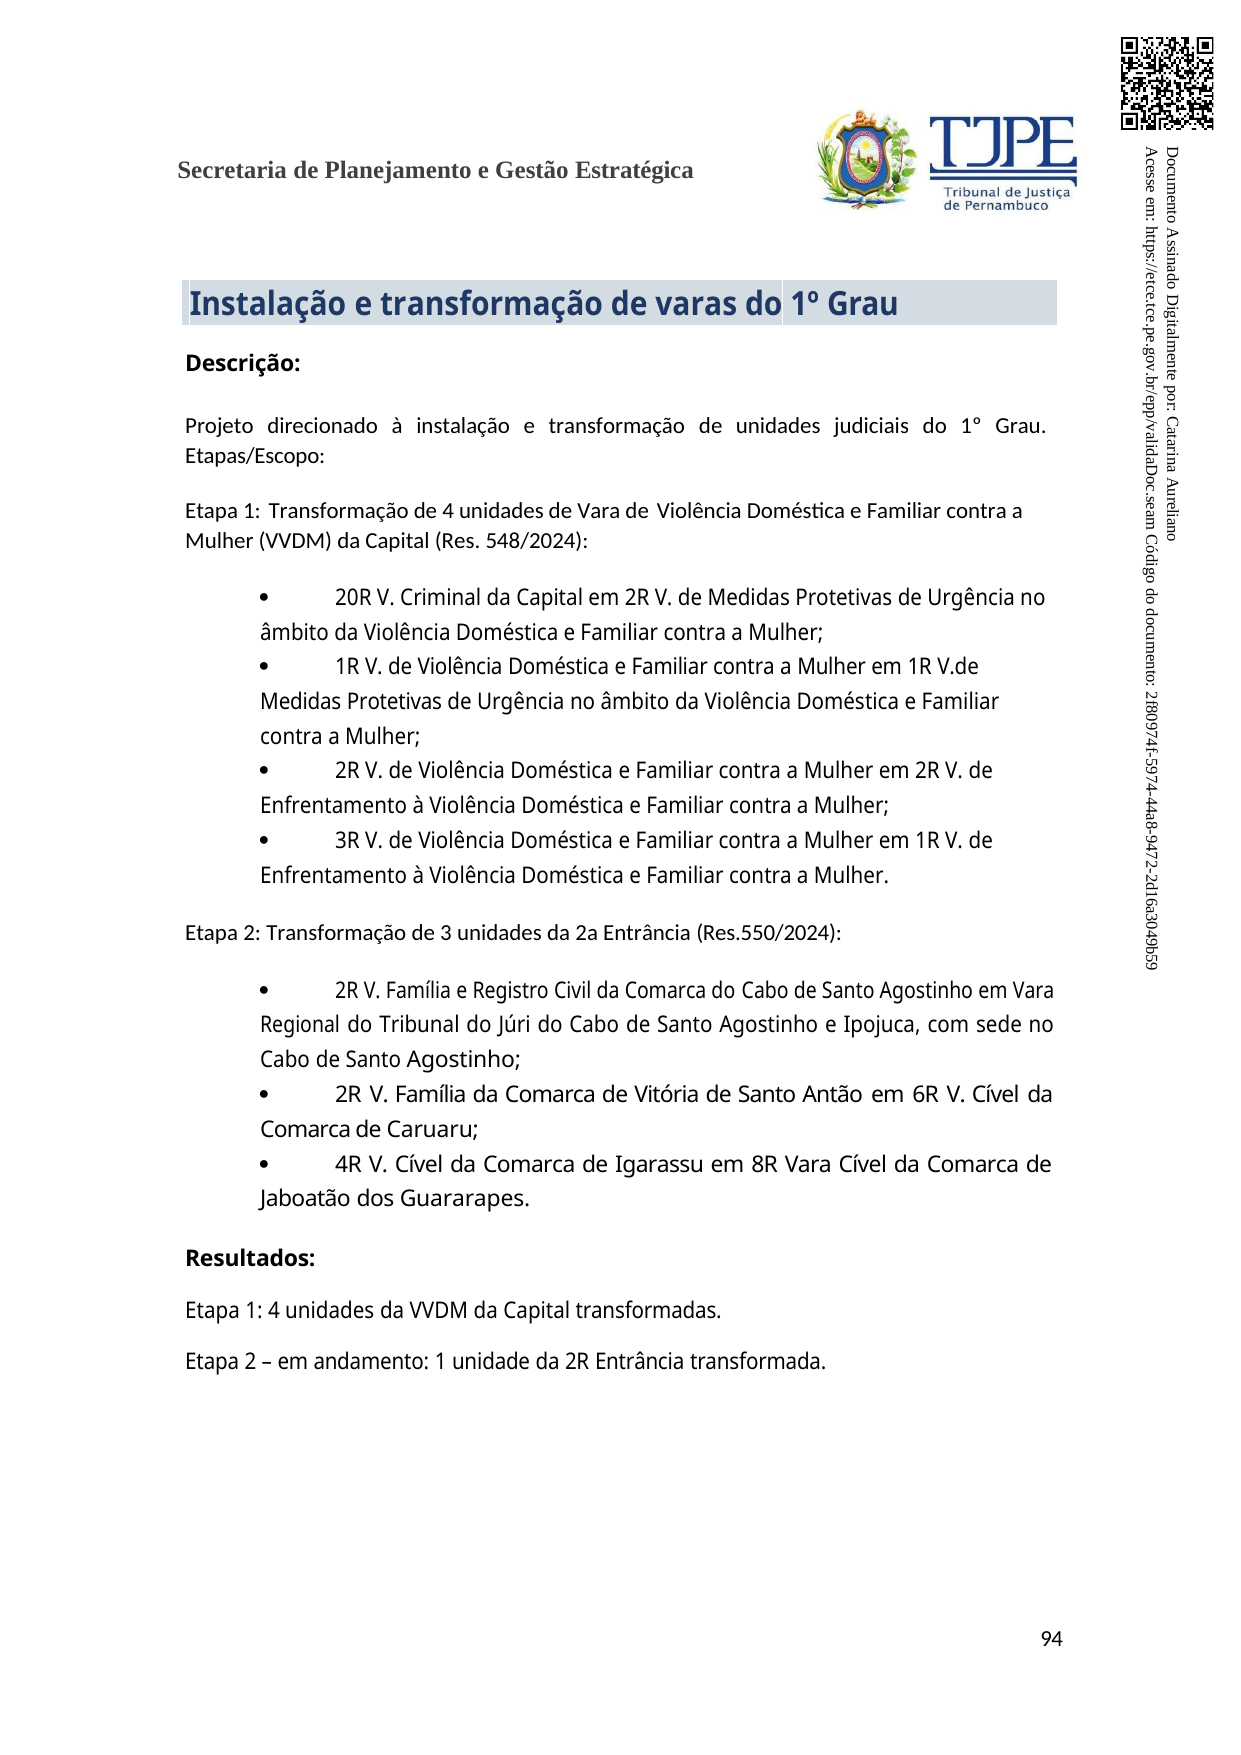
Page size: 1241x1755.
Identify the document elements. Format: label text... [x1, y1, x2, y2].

list 2R V. de Violência Doméstica e Familiar contra a Mulher em 2R V. de Enfrentamento à Violência Doméstica e Familiar contra a Mulher; [260, 754, 1053, 820]
text Secretaria de Planejamento e Gestão Estratégica [177, 155, 796, 183]
list 4R V. Cível da Comarca de Igarassu em 8R Vara Cível da Comarca de Jaboatão dos Guararapes. [260, 1148, 1053, 1213]
text Acesse em: https://etce.tce.pe.gov.br/epp/validaDoc.seam Código do documento: 2f80974f-5974-44a8-9472-2d16a3049b59 [1143, 146, 1162, 975]
text Etapa 1: 4 unidades da VVDM da Capital transformadas. [185, 1294, 1093, 1325]
subtitle Instalação e transformação de varas do 1º Grau [182, 280, 1093, 325]
text Etapa 2: Transformação de 3 unidades da 2a Entrância (Res.550/2024): [185, 918, 1093, 946]
text Etapa 2 – em andamento: 1 unidade da 2R Entrância transformada. [185, 1345, 1093, 1376]
text Etapa 1: Transformação de 4 unidades de Vara de Violência Doméstica e Familiar contra a Mulher (VVDM) da Capital (Res. 548/2024): [185, 496, 1062, 554]
list 20R V. Criminal da Capital em 2R V. de Medidas Protetivas de Urgência no âmbito da Violência Doméstica e Familiar contra a Mulher; [260, 581, 1054, 647]
subtitle Resultados: [185, 1242, 1093, 1273]
list 1R V. de Violência Doméstica e Familiar contra a Mulher em 1R V.de Medidas Protetivas de Urgência no âmbito da Violência Doméstica e Familiar contra a Mulher; [260, 650, 1053, 751]
list 3R V. de Violência Doméstica e Familiar contra a Mulher em 1R V. de Enfrentamento à Violência Doméstica e Familiar contra a Mulher. [260, 824, 1053, 890]
subtitle Descrição: [185, 347, 1093, 379]
list 2R V. Família da Comarca de Vitória de Santo Antão em 6R V. Cível da Comarca de Caruaru; [260, 1078, 1053, 1144]
list 2R V. Família e Registro Civil da Comarca do Cabo de Santo Agostinho em Vara Regional do Tribunal do Júri do Cabo de Santo Agostinho e Ipojuca, com sede no Cabo de Santo Agostinho; [260, 974, 1054, 1074]
text Documento Assinado Digitalmente por: Catarina Aureliano [1164, 146, 1183, 975]
text Projeto direcionado à instalação e transformação de unidades judiciais do 1º Grau. Etapas/Escopo: [185, 412, 1093, 469]
